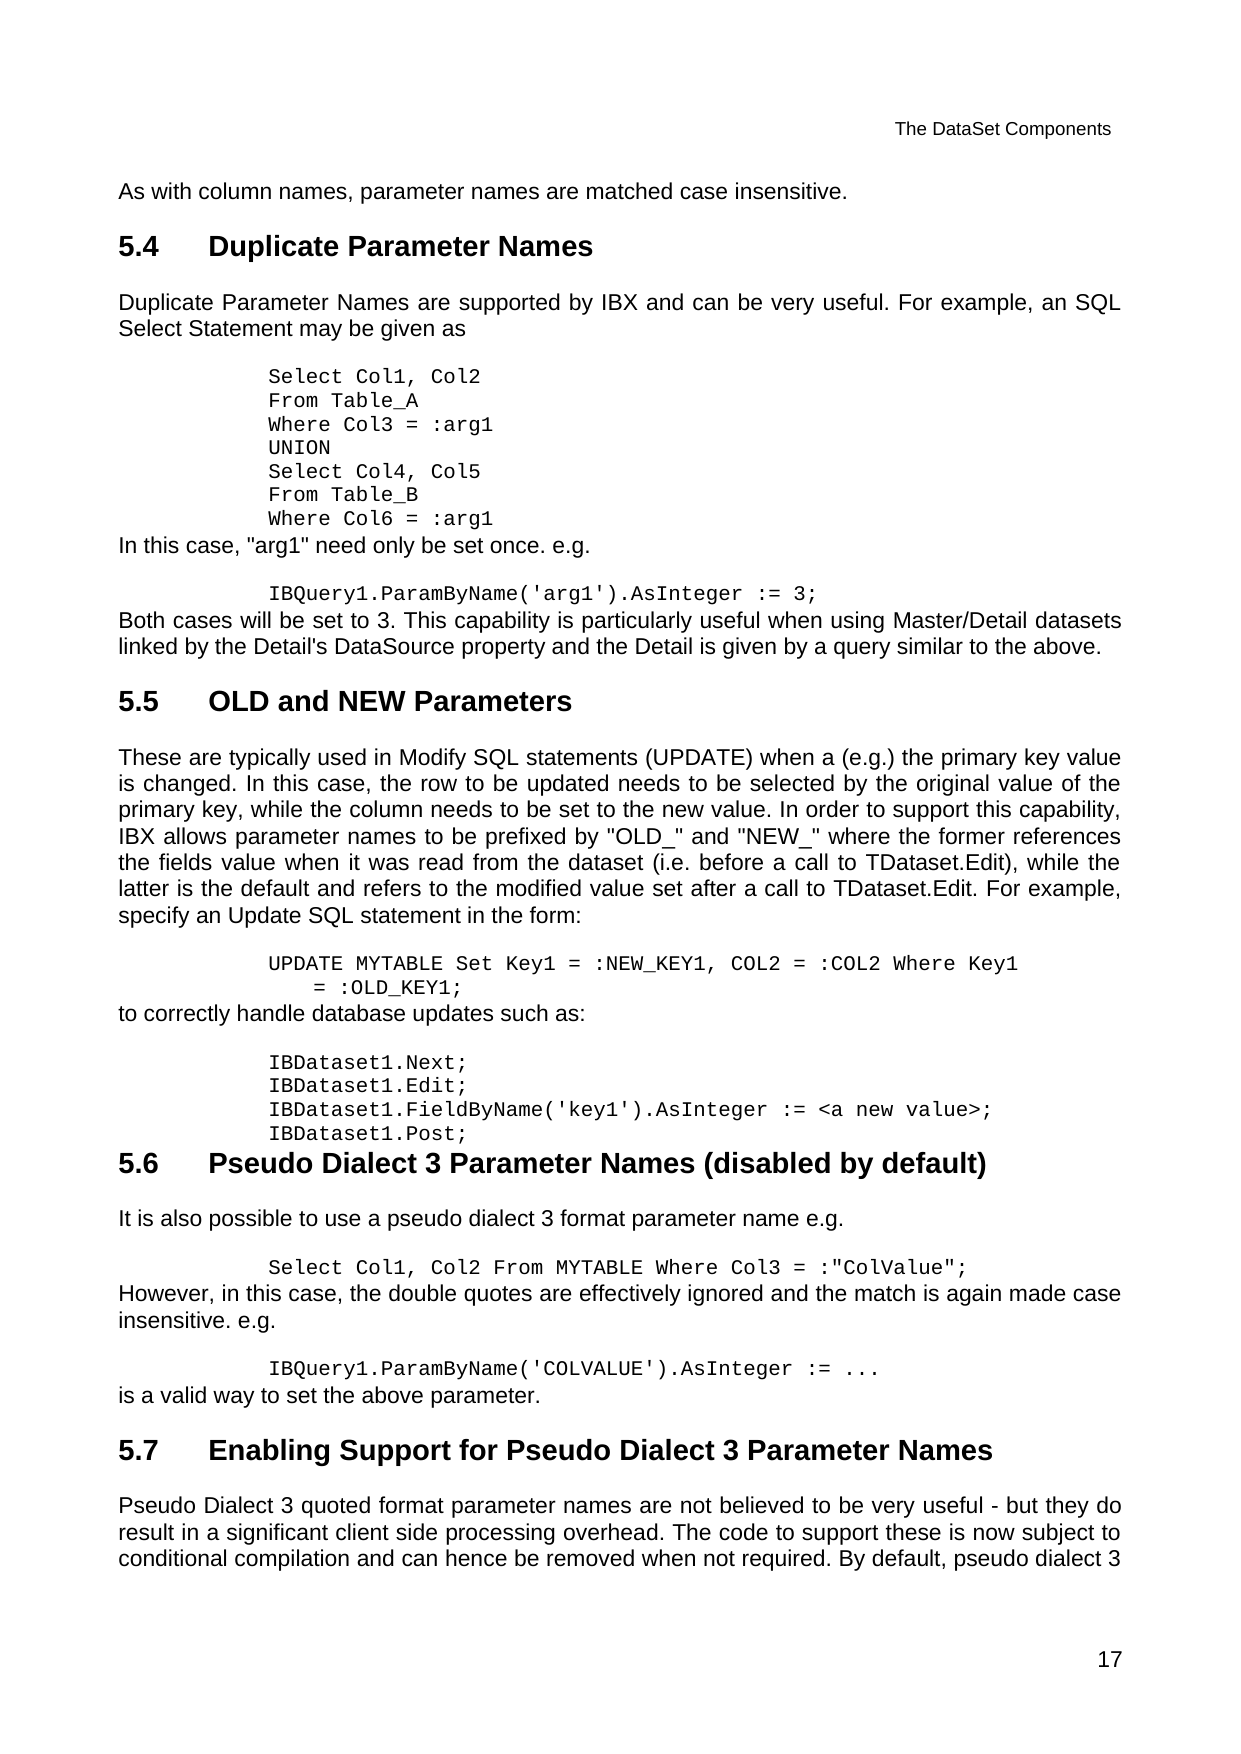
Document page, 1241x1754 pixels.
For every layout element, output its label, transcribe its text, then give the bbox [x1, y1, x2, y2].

text Both cases will be set to 3. This capability is particularly useful when using Master/Detail datasets linked by the Detail's DataSource property and the Detail is given by a query similar to the above. [118, 607, 1122, 659]
text From Table_B [268, 484, 1122, 508]
text UNION [268, 437, 1122, 461]
subtitle Enabling Support for Pseudo Dialect 3 Parameter Names [118, 1433, 1122, 1467]
text Where Col6 = :arg1 [268, 508, 1122, 532]
text IBQuery1.ParamByName('arg1').AsInteger := 3; [268, 583, 1122, 607]
text Select Col4, Col5 [268, 461, 1122, 484]
text It is also possible to use a pseudo dialect 3 format parameter name e.g. [118, 1205, 1122, 1232]
subtitle Duplicate Parameter Names [118, 229, 1122, 263]
text However, in this case, the double quotes are effectively ignored and the match is again made case insensitive. e.g. [118, 1280, 1122, 1333]
text Pseudo Dialect 3 quoted format parameter names are not believed to be very useful - but they do result in a significant client side processing overhead. The code to support these is now subject to conditional compilation and can hence be removed when not required. By default, pseudo dialect 3 [118, 1492, 1122, 1571]
text These are typically used in Modify SQL statements (UPDATE) when a (e.g.) the primary key value is changed. In this case, the row to be updated needs to be selected by the original value of the primary key, while the column needs to be set to the new value. In order to support this capability, IBX allows parameter names to be prefixed by "OLD_" and "NEW_" where the former references the fields value when it was read from the dataset (i.e. before a call to TDataset.Edit), while the latter is the default and refers to the modified value set after a call to TDataset.Edit. For example, specify an Update SQL statement in the form: [118, 743, 1122, 928]
text Duplicate Parameter Names are supported by IBX and can be very useful. For example, an SQL Select Statement may be given as [118, 288, 1122, 341]
text IBQuery1.ParamByName('COLVALUE').AsInteger := ... [268, 1358, 1122, 1382]
text Select Col1, Col2 [268, 366, 1122, 390]
subtitle Pseudo Dialect 3 Parameter Names (disabled by default) [118, 1146, 1122, 1180]
text IBDataset1.Next; [268, 1052, 1122, 1075]
text is a valid way to set the above parameter. [118, 1382, 1122, 1408]
text As with column names, parameter names are matched case insensitive. [118, 178, 1122, 204]
text Where Col3 = :arg1 [268, 413, 1122, 437]
text Select Col1, Col2 From MYTABLE Where Col3 = :"ColValue"; [268, 1257, 1122, 1280]
text IBDataset1.Edit; [268, 1075, 1122, 1099]
text IBDataset1.FieldByName('key1').AsInteger := <a new value>; [268, 1099, 1122, 1123]
text to correctly handle database updates such as: [118, 1000, 1122, 1027]
text IBDataset1.Post; [268, 1123, 1122, 1146]
text In this case, "arg1" need only be set once. e.g. [118, 532, 1122, 558]
text From Table_A [268, 390, 1122, 413]
text UPDATE MYTABLE Set Key1 = :NEW_KEY1, COL2 = :COL2 Where Key1 = :OLD_KEY1; [268, 953, 1122, 1000]
subtitle OLD and NEW Parameters [118, 684, 1122, 718]
